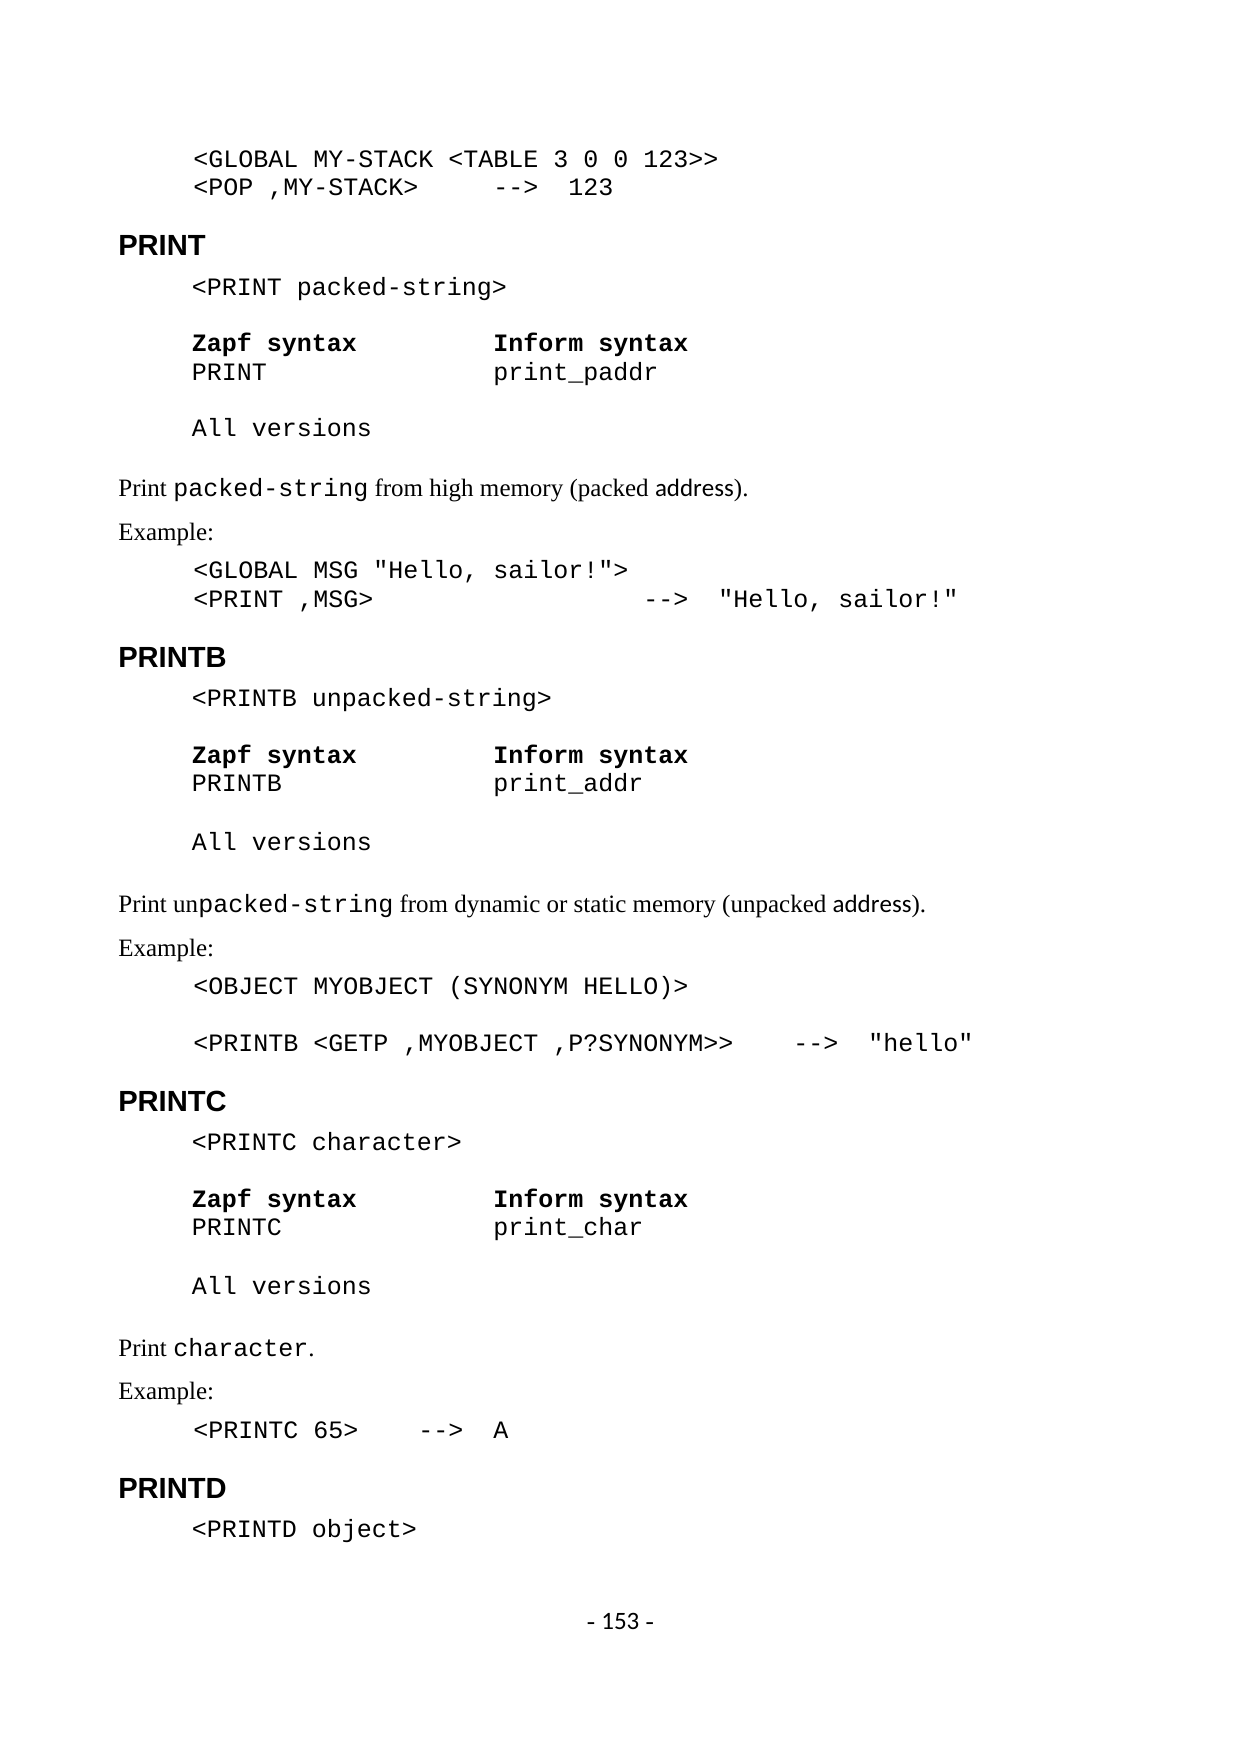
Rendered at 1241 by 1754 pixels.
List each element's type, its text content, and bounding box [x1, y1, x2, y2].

subtitle PRINTC [43, 1084, 1122, 1117]
text Example: [118, 517, 1122, 546]
text Example: [118, 933, 1122, 961]
text Print character. [118, 1333, 1122, 1363]
text <OBJECT MYOBJECT (SYNONYM HELLO)> <PRINTB <GETP ,MYOBJECT ,P?SYNONYM>> --> "hello" [118, 974, 1122, 1059]
text <PRINT packed-string> [192, 274, 1122, 302]
text <GLOBAL MSG "Hello, sailor!"> <PRINT ,MSG> --> "Hello, sailor!" [118, 558, 1122, 615]
text <PRINTD object> [192, 1517, 1122, 1545]
text <PRINTC character> [192, 1130, 1122, 1158]
text Example: [118, 1376, 1122, 1405]
text <GLOBAL MY-STACK <TABLE 3 0 0 123>> <POP ,MY-STACK> --> 123 [118, 118, 1122, 203]
text All versions [192, 1274, 1122, 1302]
subtitle PRINTB [43, 640, 1122, 673]
text Zapf syntax Inform syntax [192, 331, 1122, 359]
subtitle PRINTD [43, 1471, 1122, 1504]
text <PRINTC 65> --> A [118, 1417, 1122, 1446]
text PRINTC print_char [192, 1215, 1122, 1243]
text All versions [192, 416, 1122, 444]
text PRINTB print_addr [192, 771, 1122, 799]
text All versions [192, 829, 1122, 858]
text PRINT print_paddr [192, 359, 1122, 387]
text Print packed-string from high memory (packed address). [118, 472, 1122, 504]
text Print unpacked-string from dynamic or static memory (unpacked address). [118, 888, 1122, 920]
subtitle PRINT [43, 228, 1122, 262]
text Zapf syntax Inform syntax [192, 1187, 1122, 1215]
text <PRINTB unpacked-string> [192, 686, 1122, 714]
text Zapf syntax Inform syntax [192, 742, 1122, 771]
